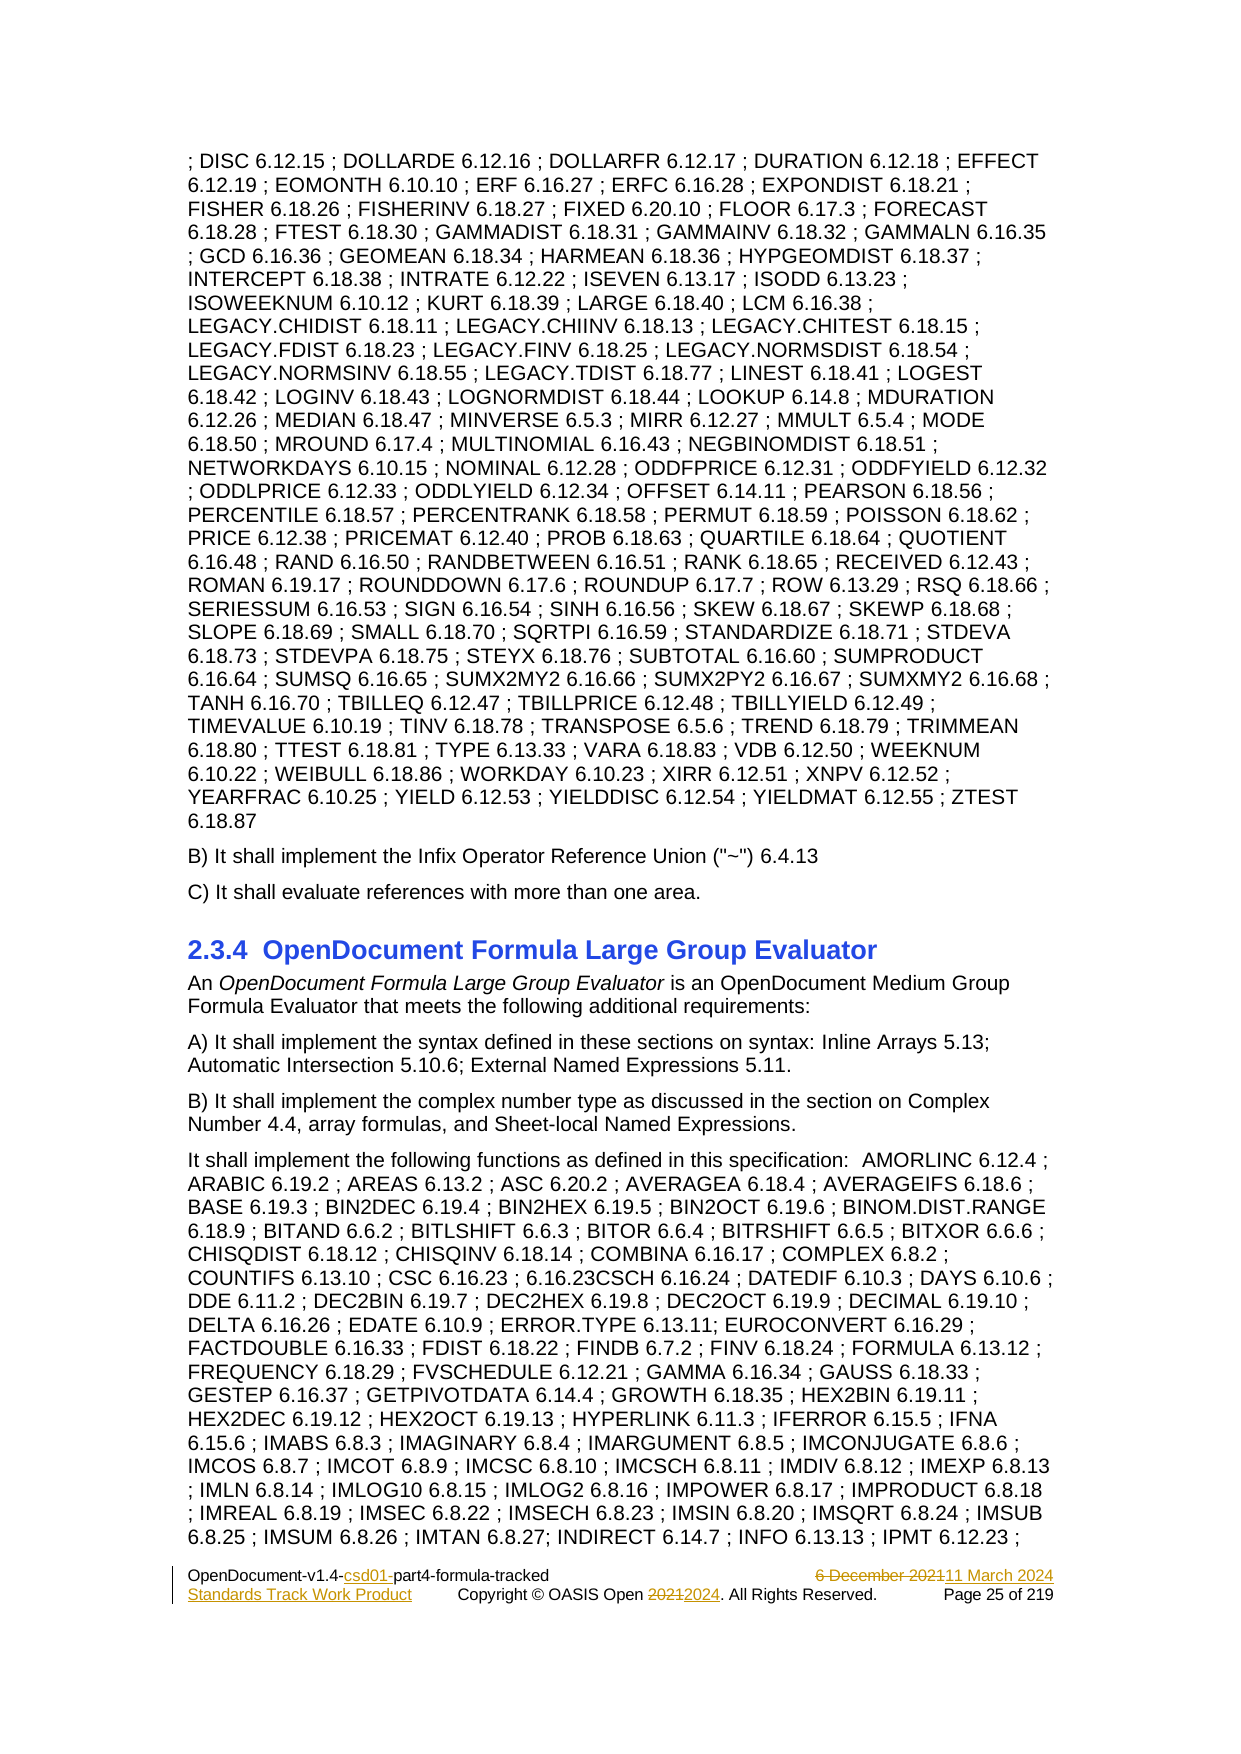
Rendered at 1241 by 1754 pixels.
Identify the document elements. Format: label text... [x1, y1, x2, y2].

text It shall implement the following functions as defined in this specification: AMORLINC 6.12.4 ; ARABIC 6.19.2 ; AREAS 6.13.2 ; ASC 6.20.2 ; AVERAGEA 6.18.4 ; AVERAGEIFS 6.18.6 ; BASE 6.19.3 ; BIN2DEC 6.19.4 ; BIN2HEX 6.19.5 ; BIN2OCT 6.19.6 ; BINOM.DIST.RANGE 6.18.9 ; BITAND 6.6.2 ; BITLSHIFT 6.6.3 ; BITOR 6.6.4 ; BITRSHIFT 6.6.5 ; BITXOR 6.6.6 ; CHISQDIST 6.18.12 ; CHISQINV 6.18.14 ; COMBINA 6.16.17 ; COMPLEX 6.8.2 ; COUNTIFS 6.13.10 ; CSC 6.16.23 ; 6.16.23CSCH 6.16.24 ; DATEDIF 6.10.3 ; DAYS 6.10.6 ; DDE 6.11.2 ; DEC2BIN 6.19.7 ; DEC2HEX 6.19.8 ; DEC2OCT 6.19.9 ; DECIMAL 6.19.10 ; DELTA 6.16.26 ; EDATE 6.10.9 ; ERROR.TYPE 6.13.11; EUROCONVERT 6.16.29 ; FACTDOUBLE 6.16.33 ; FDIST 6.18.22 ; FINDB 6.7.2 ; FINV 6.18.24 ; FORMULA 6.13.12 ; FREQUENCY 6.18.29 ; FVSCHEDULE 6.12.21 ; GAMMA 6.16.34 ; GAUSS 6.18.33 ; GESTEP 6.16.37 ; GETPIVOTDATA 6.14.4 ; GROWTH 6.18.35 ; HEX2BIN 6.19.11 ; HEX2DEC 6.19.12 ; HEX2OCT 6.19.13 ; HYPERLINK 6.11.3 ; IFERROR 6.15.5 ; IFNA 6.15.6 ; IMABS 6.8.3 ; IMAGINARY 6.8.4 ; IMARGUMENT 6.8.5 ; IMCONJUGATE 6.8.6 ; IMCOS 6.8.7 ; IMCOT 6.8.9 ; IMCSC 6.8.10 ; IMCSCH 6.8.11 ; IMDIV 6.8.12 ; IMEXP 6.8.13 ; IMLN 6.8.14 ; IMLOG10 6.8.15 ; IMLOG2 6.8.16 ; IMPOWER 6.8.17 ; IMPRODUCT 6.8.18 ; IMREAL 6.8.19 ; IMSEC 6.8.22 ; IMSECH 6.8.23 ; IMSIN 6.8.20 ; IMSQRT 6.8.24 ; IMSUB 6.8.25 ; IMSUM 6.8.26 ; IMTAN 6.8.27; INDIRECT 6.14.7 ; INFO 6.13.13 ; IPMT 6.12.23 ; [187, 1148, 1053, 1549]
subtitle OpenDocument Formula Large Group Evaluator [187, 935, 1053, 965]
list It shall evaluate references with more than one area. [187, 880, 1053, 904]
list It shall implement the complex number type as discussed in the section on Complex Number 4.4, array formulas, and Sheet-local Named Expressions. [187, 1089, 1053, 1136]
list It shall implement the syntax defined in these sections on syntax: Inline Arrays 5.13; Automatic Intersection 5.10.6; External Named Expressions 5.11. [187, 1030, 1053, 1077]
list ; DISC 6.12.15 ; DOLLARDE 6.12.16 ; DOLLARFR 6.12.17 ; DURATION 6.12.18 ; EFFECT 6.12.19 ; EOMONTH 6.10.10 ; ERF 6.16.27 ; ERFC 6.16.28 ; EXPONDIST 6.18.21 ; FISHER 6.18.26 ; FISHERINV 6.18.27 ; FIXED 6.20.10 ; FLOOR 6.17.3 ; FORECAST 6.18.28 ; FTEST 6.18.30 ; GAMMADIST 6.18.31 ; GAMMAINV 6.18.32 ; GAMMALN 6.16.35 ; GCD 6.16.36 ; GEOMEAN 6.18.34 ; HARMEAN 6.18.36 ; HYPGEOMDIST 6.18.37 ; INTERCEPT 6.18.38 ; INTRATE 6.12.22 ; ISEVEN 6.13.17 ; ISODD 6.13.23 ; ISOWEEKNUM 6.10.12 ; KURT 6.18.39 ; LARGE 6.18.40 ; LCM 6.16.38 ; LEGACY.CHIDIST 6.18.11 ; LEGACY.CHIINV 6.18.13 ; LEGACY.CHITEST 6.18.15 ; LEGACY.FDIST 6.18.23 ; LEGACY.FINV 6.18.25 ; LEGACY.NORMSDIST 6.18.54 ; LEGACY.NORMSINV 6.18.55 ; LEGACY.TDIST 6.18.77 ; LINEST 6.18.41 ; LOGEST 6.18.42 ; LOGINV 6.18.43 ; LOGNORMDIST 6.18.44 ; LOOKUP 6.14.8 ; MDURATION 6.12.26 ; MEDIAN 6.18.47 ; MINVERSE 6.5.3 ; MIRR 6.12.27 ; MMULT 6.5.4 ; MODE 6.18.50 ; MROUND 6.17.4 ; MULTINOMIAL 6.16.43 ; NEGBINOMDIST 6.18.51 ; NETWORKDAYS 6.10.15 ; NOMINAL 6.12.28 ; ODDFPRICE 6.12.31 ; ODDFYIELD 6.12.32 ; ODDLPRICE 6.12.33 ; ODDLYIELD 6.12.34 ; OFFSET 6.14.11 ; PEARSON 6.18.56 ; PERCENTILE 6.18.57 ; PERCENTRANK 6.18.58 ; PERMUT 6.18.59 ; POISSON 6.18.62 ; PRICE 6.12.38 ; PRICEMAT 6.12.40 ; PROB 6.18.63 ; QUARTILE 6.18.64 ; QUOTIENT 6.16.48 ; RAND 6.16.50 ; RANDBETWEEN 6.16.51 ; RANK 6.18.65 ; RECEIVED 6.12.43 ; ROMAN 6.19.17 ; ROUNDDOWN 6.17.6 ; ROUNDUP 6.17.7 ; ROW 6.13.29 ; RSQ 6.18.66 ; SERIESSUM 6.16.53 ; SIGN 6.16.54 ; SINH 6.16.56 ; SKEW 6.18.67 ; SKEWP 6.18.68 ; SLOPE 6.18.69 ; SMALL 6.18.70 ; SQRTPI 6.16.59 ; STANDARDIZE 6.18.71 ; STDEVA 6.18.73 ; STDEVPA 6.18.75 ; STEYX 6.18.76 ; SUBTOTAL 6.16.60 ; SUMPRODUCT 6.16.64 ; SUMSQ 6.16.65 ; SUMX2MY2 6.16.66 ; SUMX2PY2 6.16.67 ; SUMXMY2 6.16.68 ; TANH 6.16.70 ; TBILLEQ 6.12.47 ; TBILLPRICE 6.12.48 ; TBILLYIELD 6.12.49 ; TIMEVALUE 6.10.19 ; TINV 6.18.78 ; TRANSPOSE 6.5.6 ; TREND 6.18.79 ; TRIMMEAN 6.18.80 ; TTEST 6.18.81 ; TYPE 6.13.33 ; VARA 6.18.83 ; VDB 6.12.50 ; WEEKNUM 6.10.22 ; WEIBULL 6.18.86 ; WORKDAY 6.10.23 ; XIRR 6.12.51 ; XNPV 6.12.52 ; YEARFRAC 6.10.25 ; YIELD 6.12.53 ; YIELDDISC 6.12.54 ; YIELDMAT 6.12.55 ; ZTEST 6.18.87 [187, 150, 1053, 833]
text An OpenDocument Formula Large Group Evaluator is an OpenDocument Medium Group Formula Evaluator that meets the following additional requirements: [187, 971, 1053, 1018]
list It shall implement the Infix Operator Reference Union ("~") 6.4.13 [187, 845, 1053, 868]
